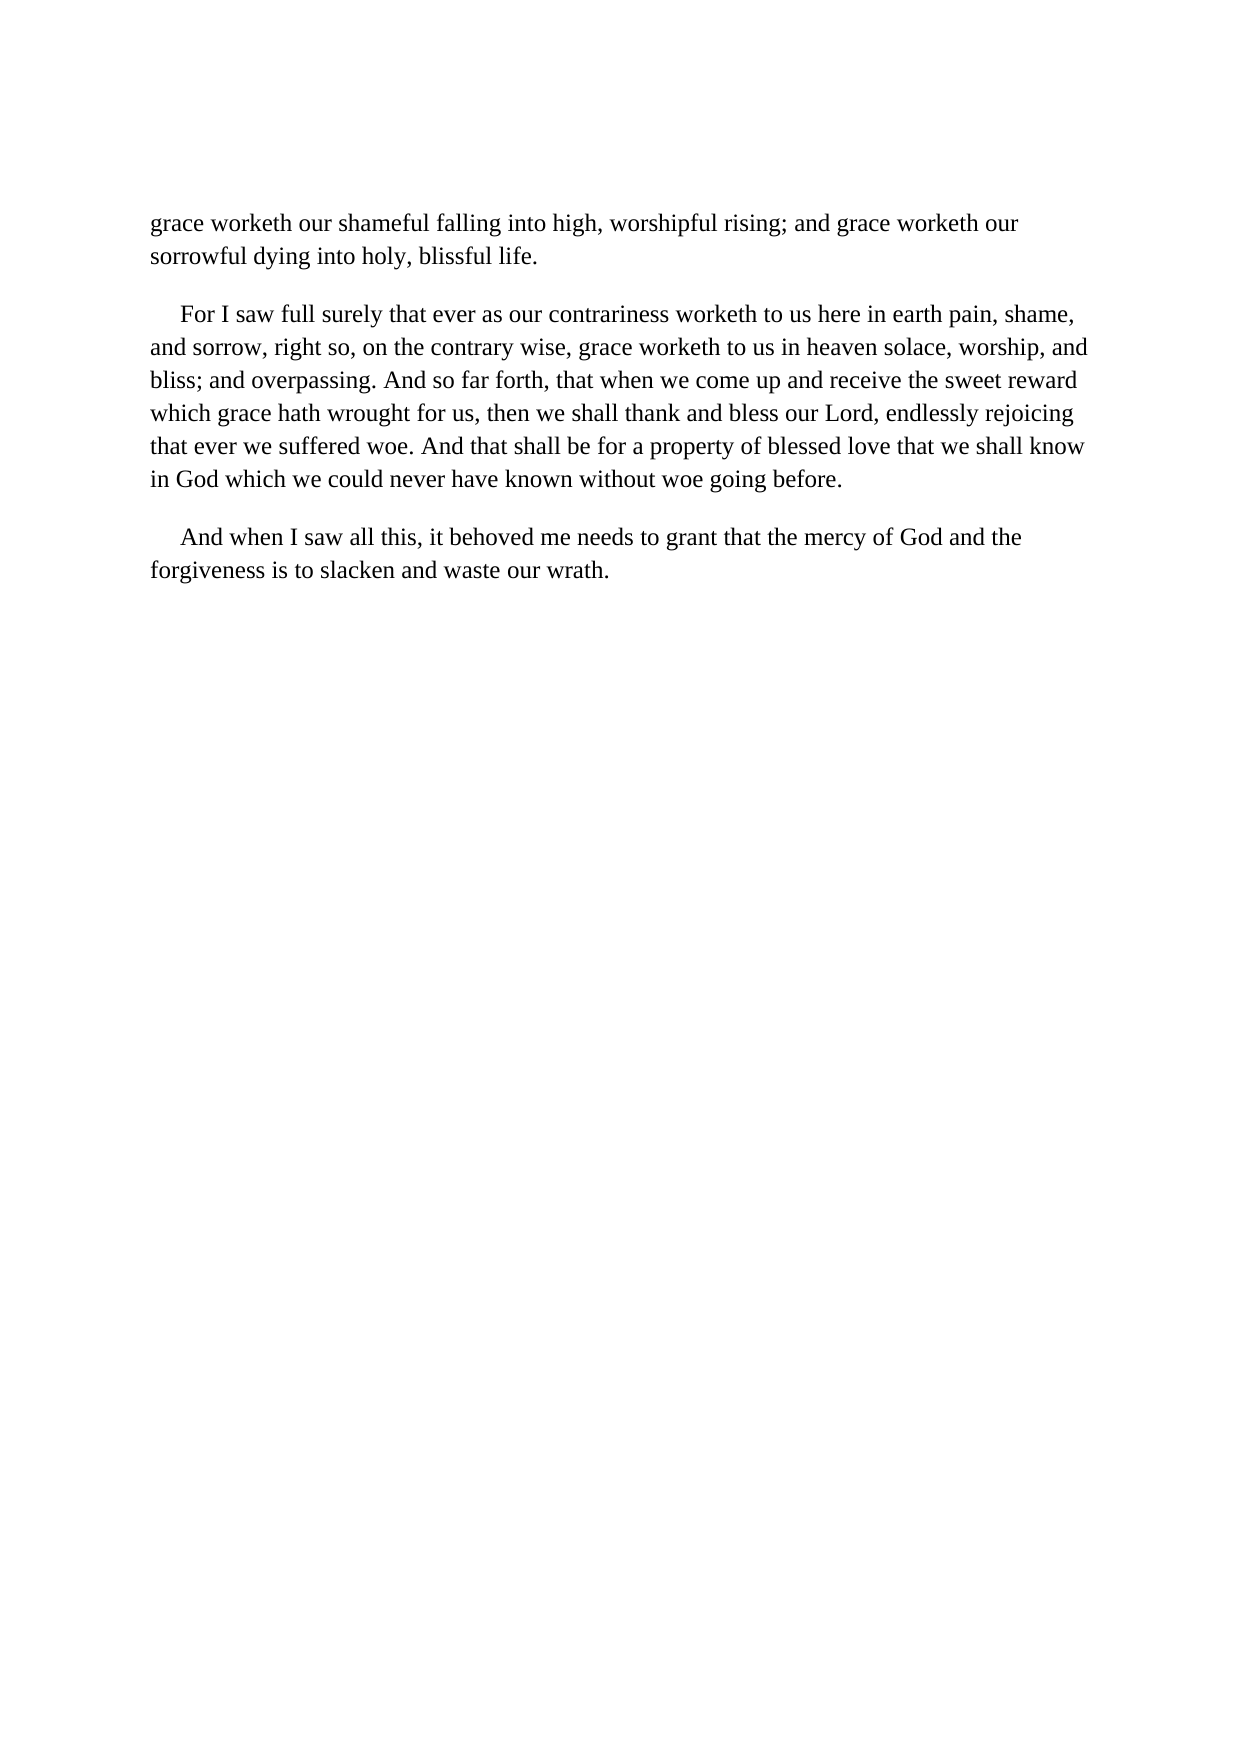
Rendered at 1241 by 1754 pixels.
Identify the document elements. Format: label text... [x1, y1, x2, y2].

text For I saw full surely that ever as our contrariness worketh to us here in earth pain, shame, and sorrow, right so, on the contrary wise, grace worketh to us in heaven solace, worship, and bliss; and overpassing. And so far forth, that when we come up and receive the sweet reward which grace hath wrought for us, then we shall thank and bless our Lord, endlessly rejoicing that ever we suffered woe. And that shall be for a property of blessed love that we shall know in God which we could never have known without woe going before. [150, 299, 1090, 493]
text grace worketh our shameful falling into high, worshipful rising; and grace worketh our sorrowful dying into holy, blissful life. [150, 208, 1090, 270]
text And when I saw all this, it behoved me needs to grant that the mercy of God and the forgiveness is to slacken and waste our wrath. [150, 522, 1090, 584]
